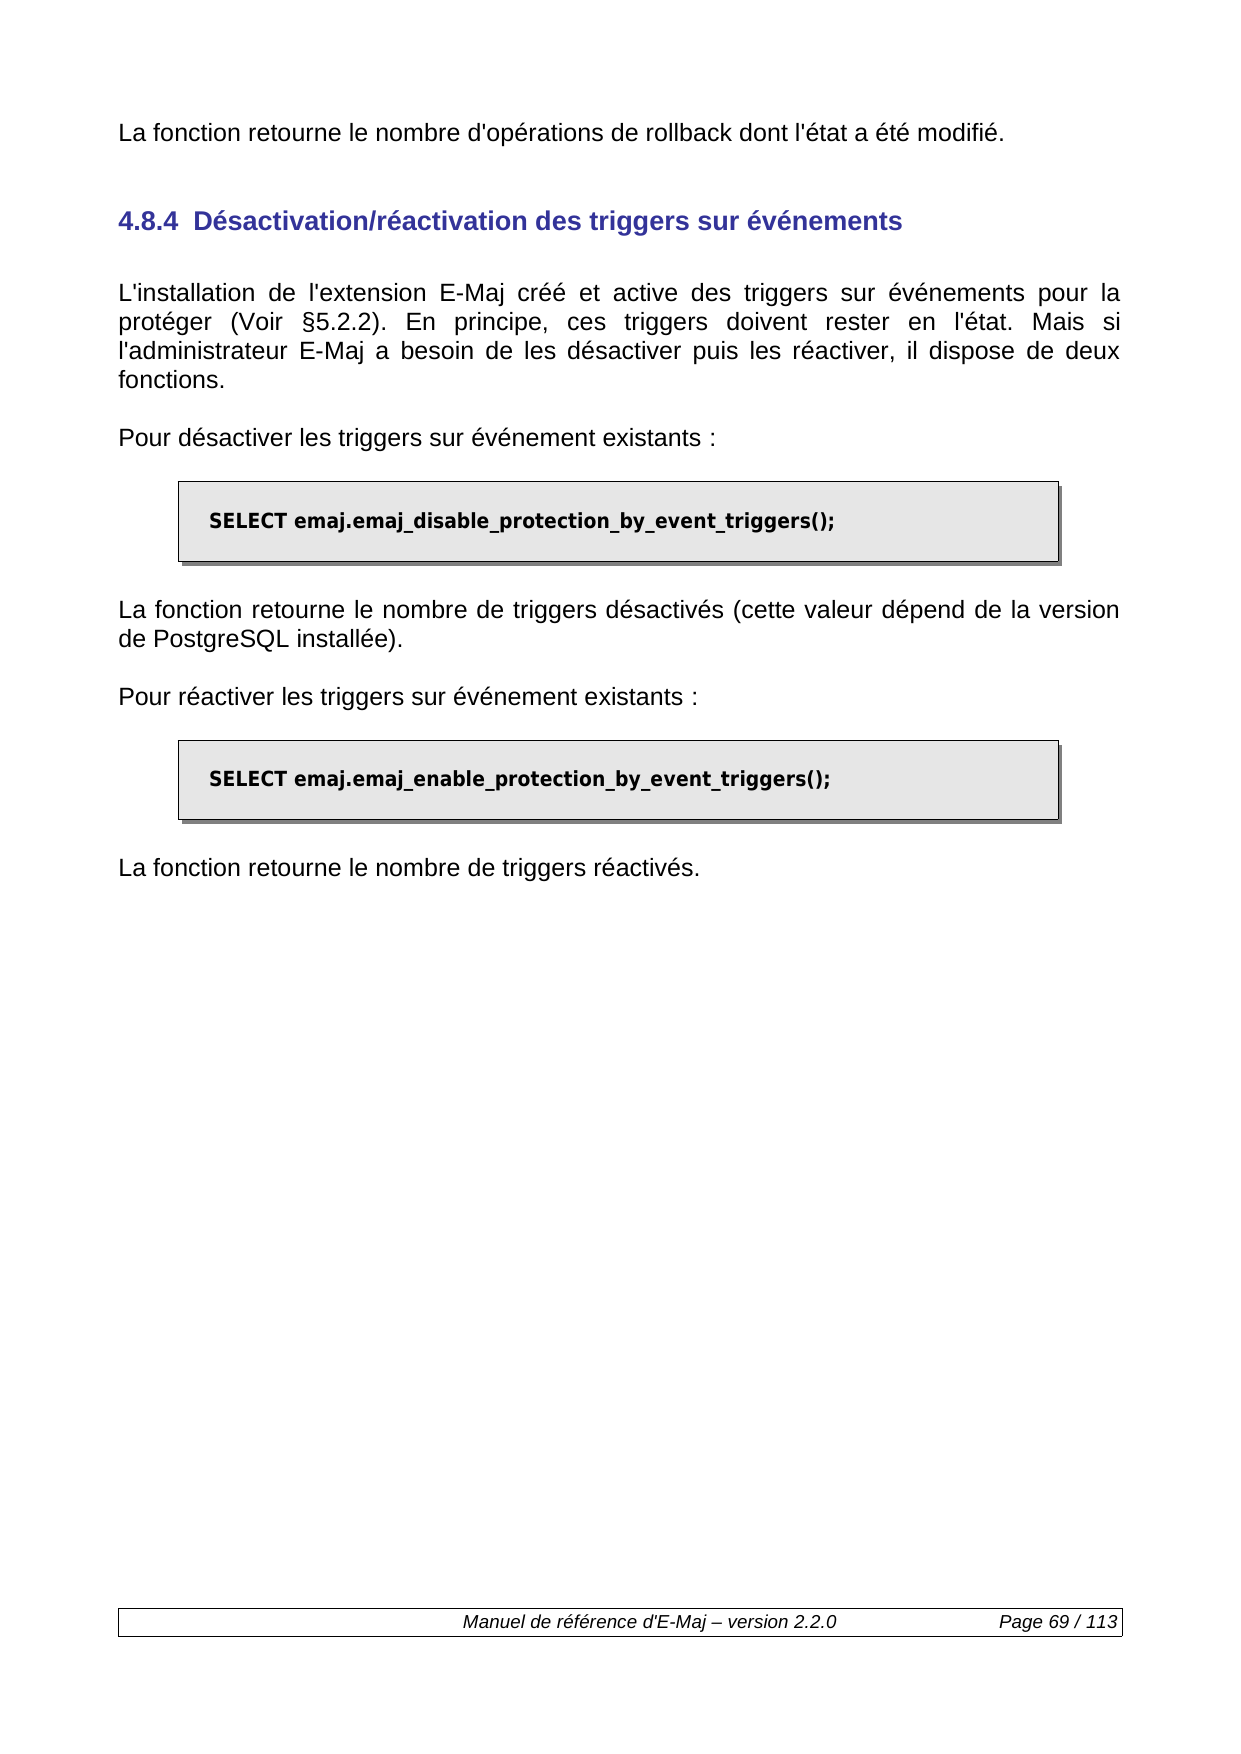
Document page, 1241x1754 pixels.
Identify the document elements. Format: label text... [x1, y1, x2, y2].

text SELECT emaj.emaj_disable_protection_by_event_triggers(); [179, 506, 1058, 530]
text Pour réactiver les triggers sur événement existants : [118, 682, 1122, 711]
text La fonction retourne le nombre de triggers désactivés (cette valeur dépend de la version de PostgreSQL installée). [118, 594, 1122, 653]
text Pour désactiver les triggers sur événement existants : [118, 423, 1122, 452]
subtitle Désactivation/réactivation des triggers sur événements [118, 205, 1122, 236]
text La fonction retourne le nombre d'opérations de rollback dont l'état a été modifié. [118, 118, 1122, 147]
text La fonction retourne le nombre de triggers réactivés. [118, 853, 1122, 882]
text SELECT emaj.emaj_enable_protection_by_event_triggers(); [179, 764, 1058, 789]
text L'installation de l'extension E-Maj créé et active des triggers sur événements pour la protéger (Voir §5.2.2). En principe, ces triggers doivent rester en l'état. Mais si l'administrateur E-Maj a besoin de les désactiver puis les réactiver, il dispose de deux fonctions. [118, 278, 1122, 394]
